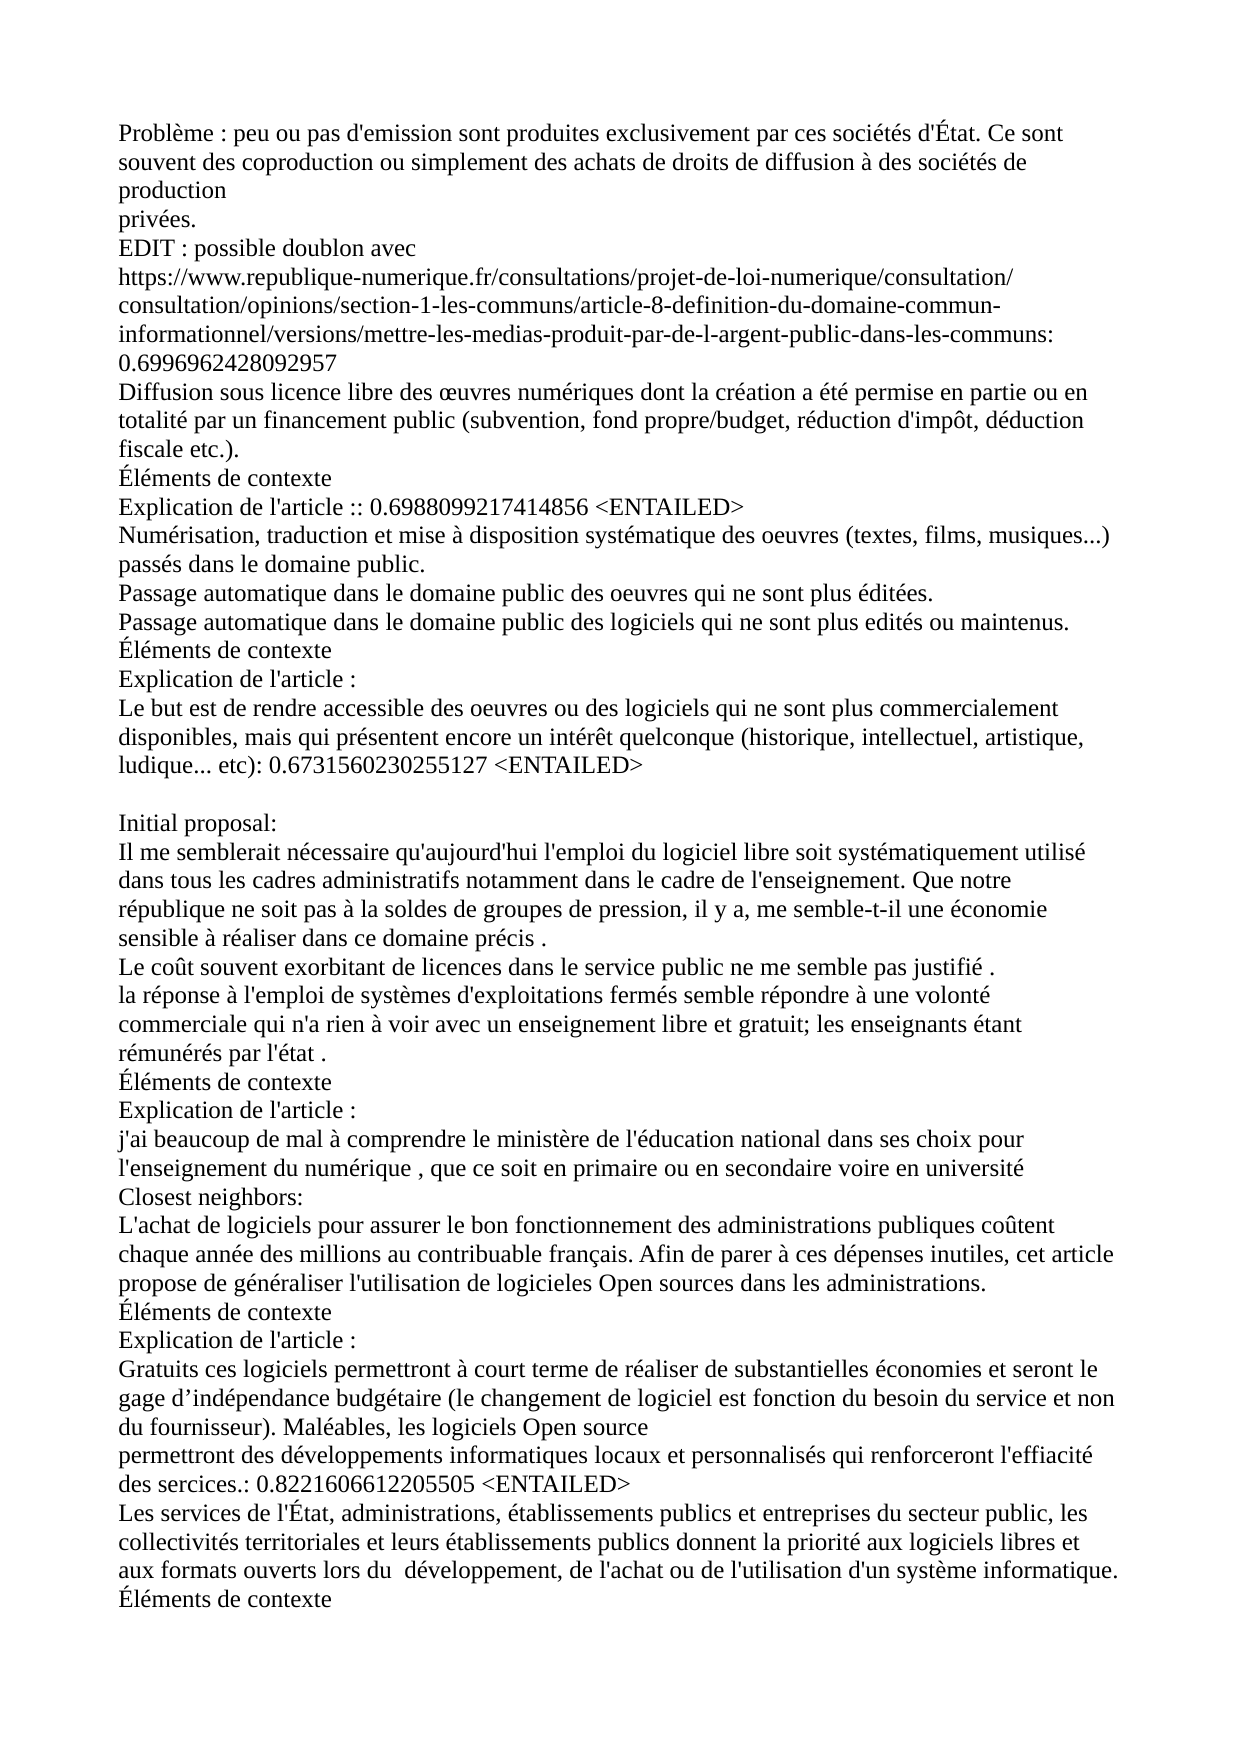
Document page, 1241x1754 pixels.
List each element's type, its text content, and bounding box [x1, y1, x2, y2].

text Problème : peu ou pas d'emission sont produites exclusivement par ces sociétés d'État. Ce sont souvent des coproduction ou simplement des achats de droits de diffusion à des sociétés de production [118, 118, 1122, 204]
text Éléments de contexte [118, 1297, 1122, 1326]
text privées. [118, 204, 1122, 233]
text Éléments de contexte [118, 636, 1122, 664]
text Explication de l'article :: 0.6988099217414856 <ENTAILED> [118, 492, 1122, 521]
text Les services de l'État, administrations, établissements publics et entreprises du secteur public, les collectivités territoriales et leurs établissements publics donnent la priorité aux logiciels libres et aux formats ouverts lors du développement, de l'achat ou de l'utilisation d'un système informatique. [118, 1498, 1122, 1584]
text Il me semblerait nécessaire qu'aujourd'hui l'emploi du logiciel libre soit systématiquement utilisé dans tous les cadres administratifs notamment dans le cadre de l'enseignement. Que notre république ne soit pas à la soldes de groupes de pression, il y a, me semble-t-il une économie sensible à réaliser dans ce domaine précis . [118, 837, 1122, 952]
text Passage automatique dans le domaine public des oeuvres qui ne sont plus éditées. [118, 578, 1122, 607]
text Le coût souvent exorbitant de licences dans le service public ne me semble pas justifié . [118, 952, 1122, 981]
text Passage automatique dans le domaine public des logiciels qui ne sont plus edités ou maintenus. [118, 607, 1122, 636]
text la réponse à l'emploi de systèmes d'exploitations fermés semble répondre à une volonté commerciale qui n'a rien à voir avec un enseignement libre et gratuit; les enseignants étant rémunérés par l'état . [118, 981, 1122, 1067]
text EDIT : possible doublon avec [118, 233, 1122, 262]
text permettront des développements informatiques locaux et personnalisés qui renforceront l'effiacité des sercices.: 0.8221606612205505 <ENTAILED> [118, 1441, 1122, 1498]
text j'ai beaucoup de mal à comprendre le ministère de l'éducation national dans ses choix pour l'enseignement du numérique , que ce soit en primaire ou en secondaire voire en université [118, 1124, 1122, 1182]
text Numérisation, traduction et mise à disposition systématique des oeuvres (textes, films, musiques...) passés dans le domaine public. [118, 521, 1122, 578]
text Le but est de rendre accessible des oeuvres ou des logiciels qui ne sont plus commercialement disponibles, mais qui présentent encore un intérêt quelconque (historique, intellectuel, artistique, ludique... etc): 0.6731560230255127 <ENTAILED> [118, 693, 1122, 779]
text https://www.republique-numerique.fr/consultations/projet-de-loi-numerique/consultation/consultation/opinions/section-1-les-communs/article-8-definition-du-domaine-commun-informationnel/versions/mettre-les-medias-produit-par-de-l-argent-public-dans-les-communs: 0.6996962428092957 [118, 262, 1122, 377]
text Initial proposal: [118, 808, 1122, 837]
text Explication de l'article : [118, 1096, 1122, 1124]
text Explication de l'article : [118, 1326, 1122, 1354]
text L'achat de logiciels pour assurer le bon fonctionnement des administrations publiques coûtent chaque année des millions au contribuable français. Afin de parer à ces dépenses inutiles, cet article propose de généraliser l'utilisation de logicieles Open sources dans les administrations. [118, 1211, 1122, 1297]
text Explication de l'article : [118, 664, 1122, 693]
text Closest neighbors: [118, 1182, 1122, 1211]
text Diffusion sous licence libre des œuvres numériques dont la création a été permise en partie ou en totalité par un financement public (subvention, fond propre/budget, réduction d'impôt, déduction fiscale etc.). [118, 377, 1122, 463]
text Éléments de contexte [118, 1067, 1122, 1096]
text Éléments de contexte [118, 463, 1122, 492]
text Éléments de contexte [118, 1584, 1122, 1613]
text Gratuits ces logiciels permettront à court terme de réaliser de substantielles économies et seront le gage d’indépendance budgétaire (le changement de logiciel est fonction du besoin du service et non du fournisseur). Maléables, les logiciels Open source [118, 1354, 1122, 1441]
